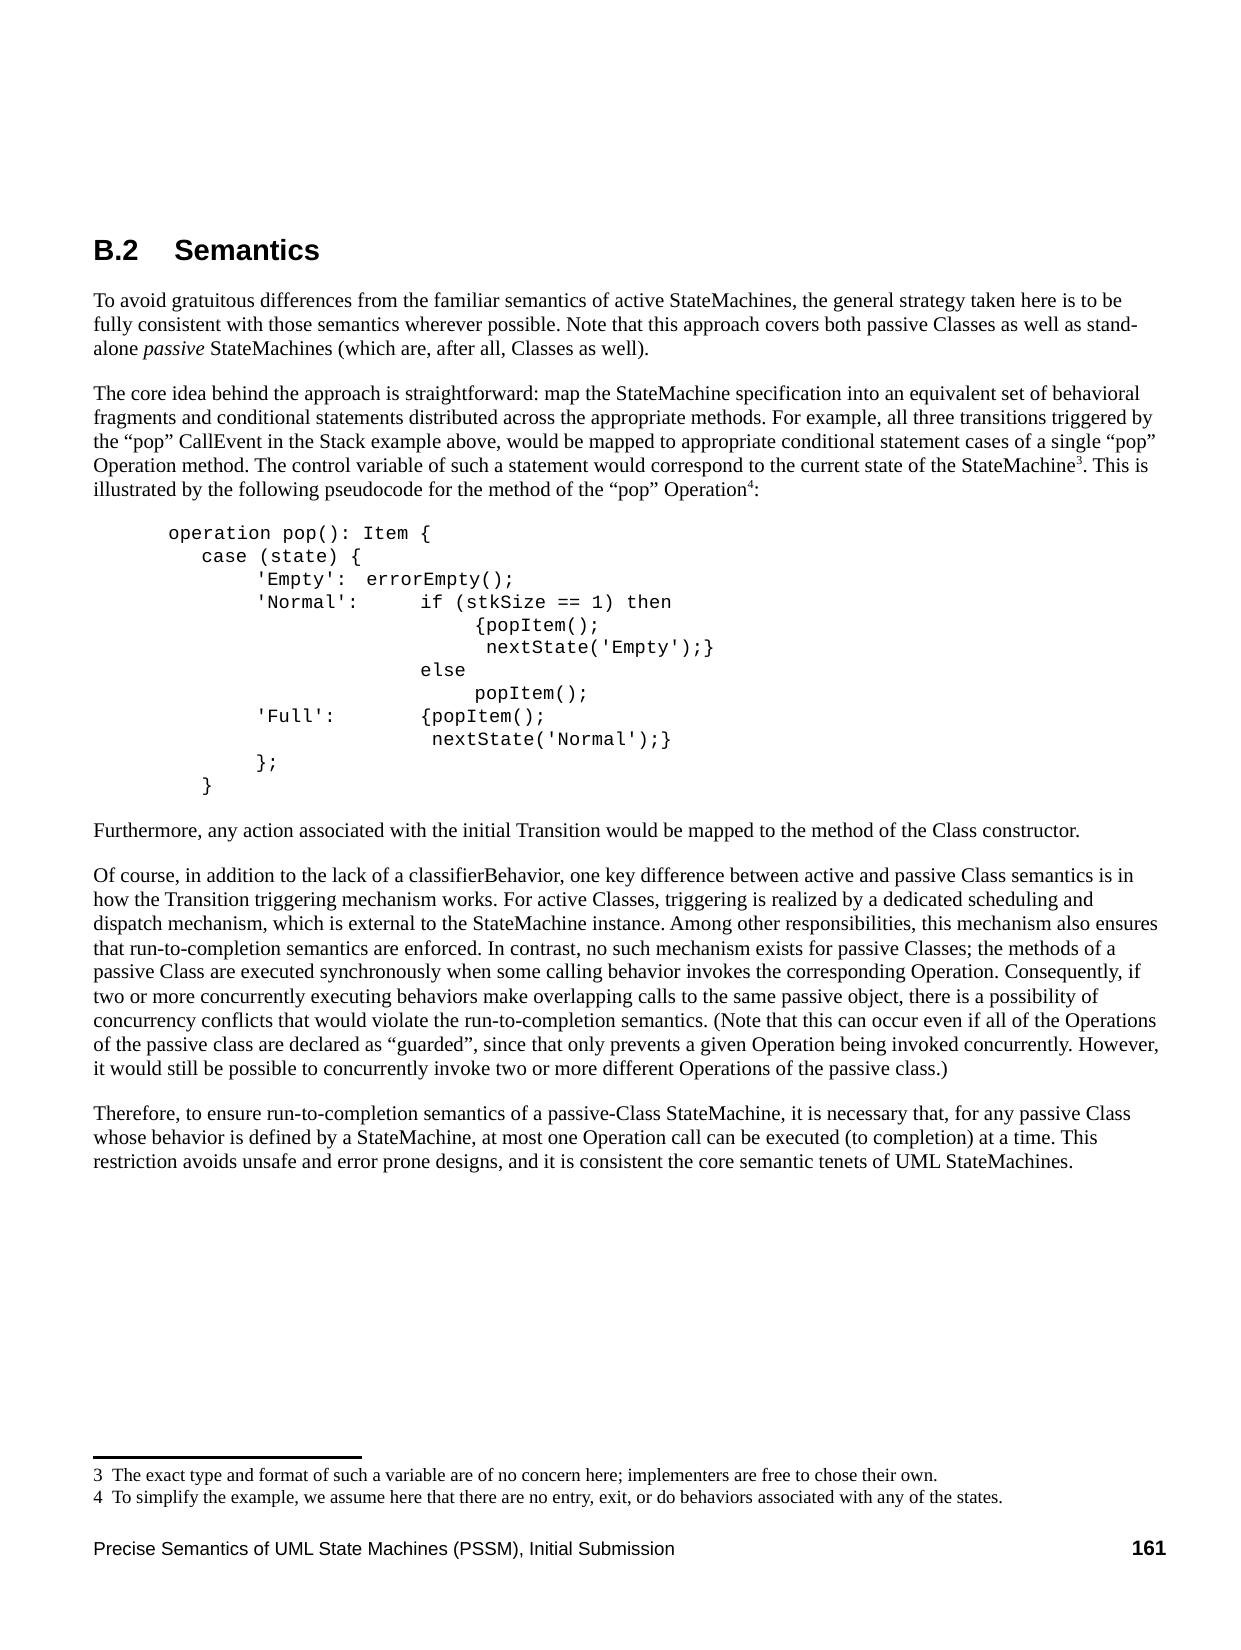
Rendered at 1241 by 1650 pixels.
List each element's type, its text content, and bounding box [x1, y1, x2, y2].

subtitle Semantics [93, 231, 1164, 266]
text Of course, in addition to the lack of a classifierBehavior, one key difference between active and passive Class semantics is in how the Transition triggering mechanism works. For active Classes, triggering is realized by a dedicated scheduling and dispatch mechanism, which is external to the StateMachine instance. Among other responsibilities, this mechanism also ensures that run-to-completion semantics are enforced. In contrast, no such mechanism exists for passive Classes; the methods of a passive Class are executed synchronously when some calling behavior invokes the corresponding Operation. Consequently, if two or more concurrently executing behaviors make overlapping calls to the same passive object, there is a possibility of concurrency conflicts that would violate the run-to-completion semantics. (Note that this can occur even if all of the Operations of the passive class are declared as “guarded”, since that only prevents a given Operation being invoked concurrently. However, it would still be possible to concurrently invoke two or more different Operations of the passive class.) [93, 863, 1164, 1080]
text To simplify the example, we assume here that there are no entry, exit, or do behaviors associated with any of the states. [93, 1486, 1164, 1507]
text Therefore, to ensure run-to-completion semantics of a passive-Class StateMachine, it is necessary that, for any passive Class whose behavior is defined by a StateMachine, at most one Operation call can be executed (to completion) at a time. This restriction avoids unsafe and error prone designs, and it is consistent the core semantic tenets of UML StateMachines. [93, 1101, 1164, 1173]
text The exact type and format of such a variable are of no concern here; implementers are free to chose their own. [93, 1464, 1164, 1486]
text To avoid gratuitous differences from the familiar semantics of active StateMachines, the general strategy taken here is to be fully consistent with those semantics wherever possible. Note that this approach covers both passive Classes as well as stand-alone passive StateMachines (which are, after all, Classes as well). [93, 287, 1164, 360]
text Furthermore, any action associated with the initial Transition would be mapped to the method of the Class constructor. [93, 818, 1164, 842]
text The core idea behind the approach is straightforward: map the StateMachine specification into an equivalent set of behavioral fragments and conditional statements distributed across the appropriate methods. For example, all three transitions triggered by the “pop” CallEvent in the Stack example above, would be mapped to appropriate conditional statement cases of a single “pop” Operation method. The control variable of such a statement would correspond to the current state of the StateMachine. This is illustrated by the following pseudocode for the method of the “pop” Operation: [93, 381, 1164, 501]
text operation pop(): Item { case (state) { 'Empty': errorEmpty(); 'Normal': if (stkSize == 1) then {popItem(); nextState('Empty');} else popItem(); 'Full': {popItem(); nextState('Normal');} }; } [168, 522, 1164, 797]
